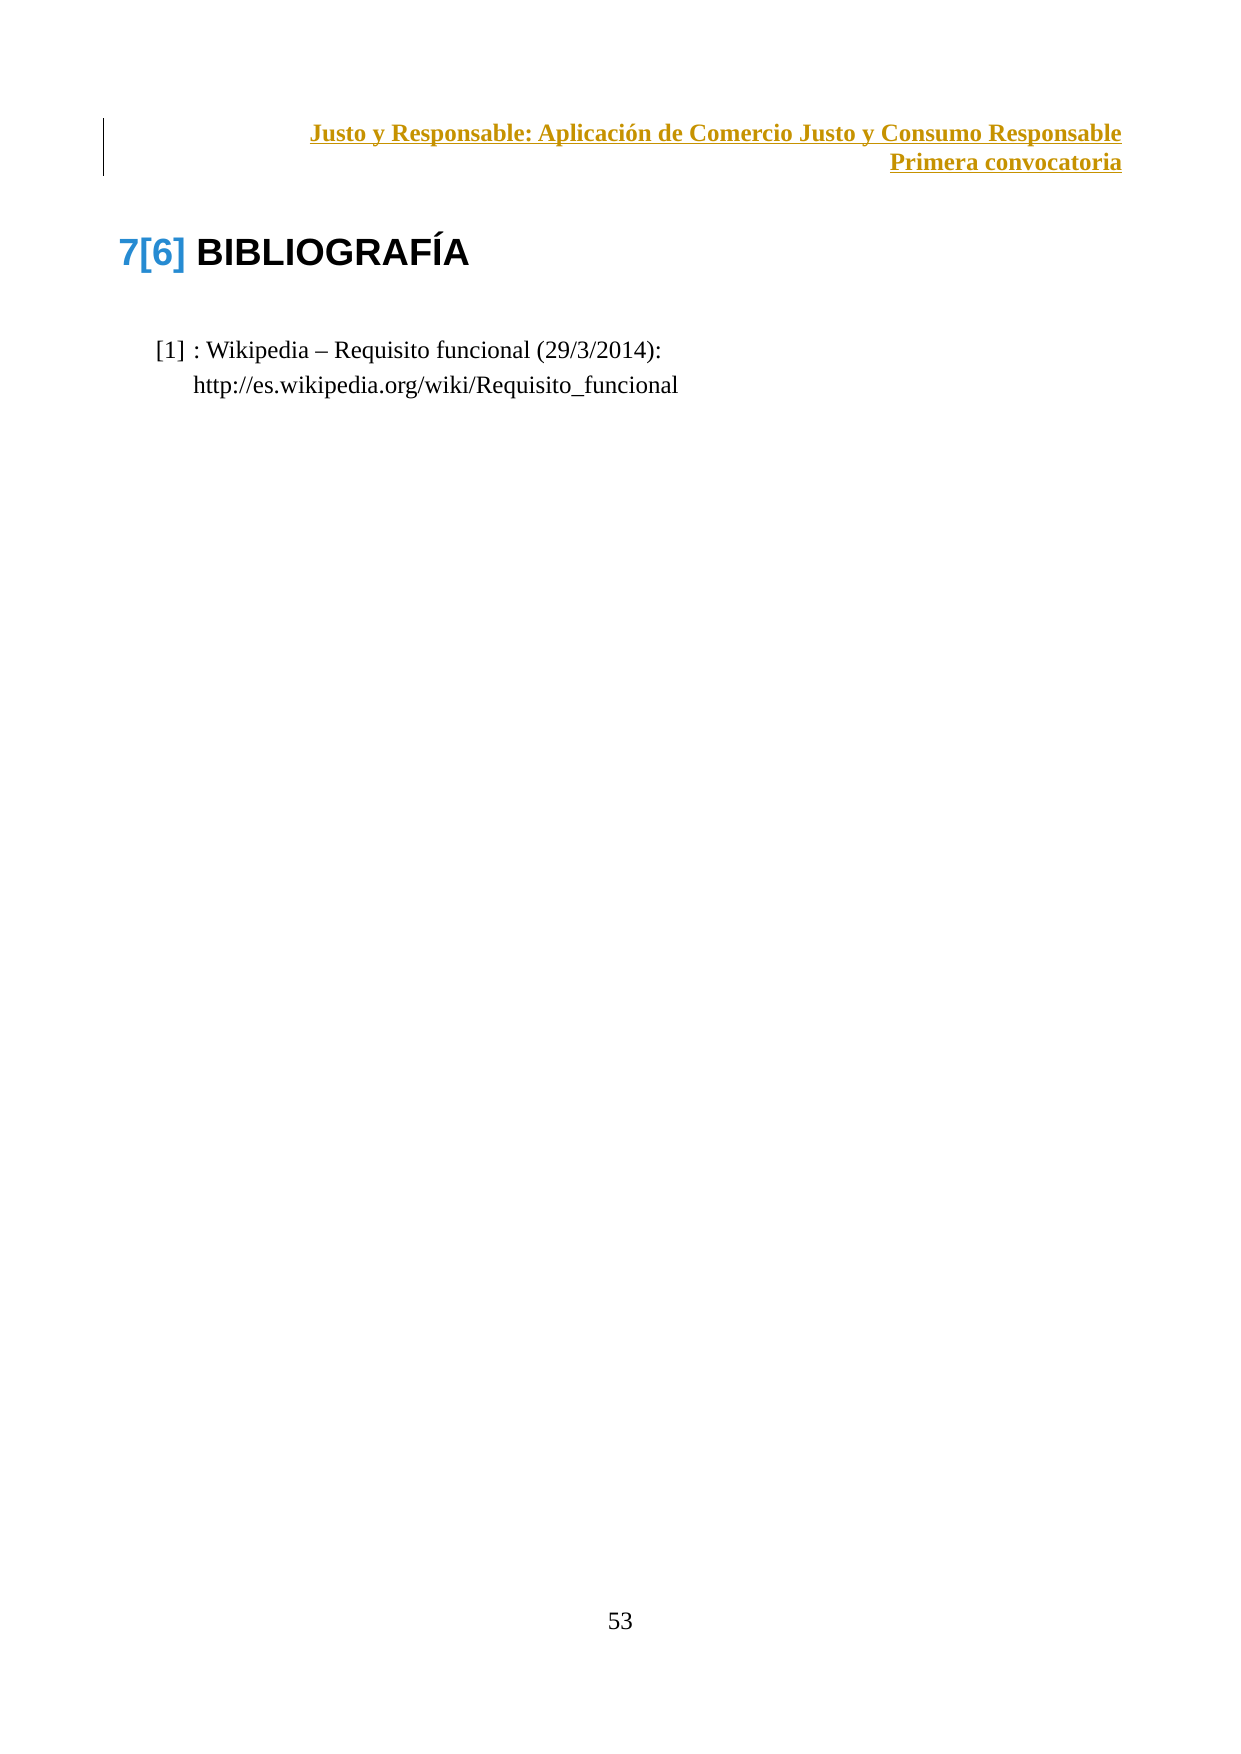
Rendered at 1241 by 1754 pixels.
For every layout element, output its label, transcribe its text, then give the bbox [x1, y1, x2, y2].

subtitle BIBLIOGRAFÍA [118, 230, 1122, 274]
list : Wikipedia – Requisito funcional (29/3/2014): http://es.wikipedia.org/wiki/Requisito_funcional [156, 335, 1122, 398]
